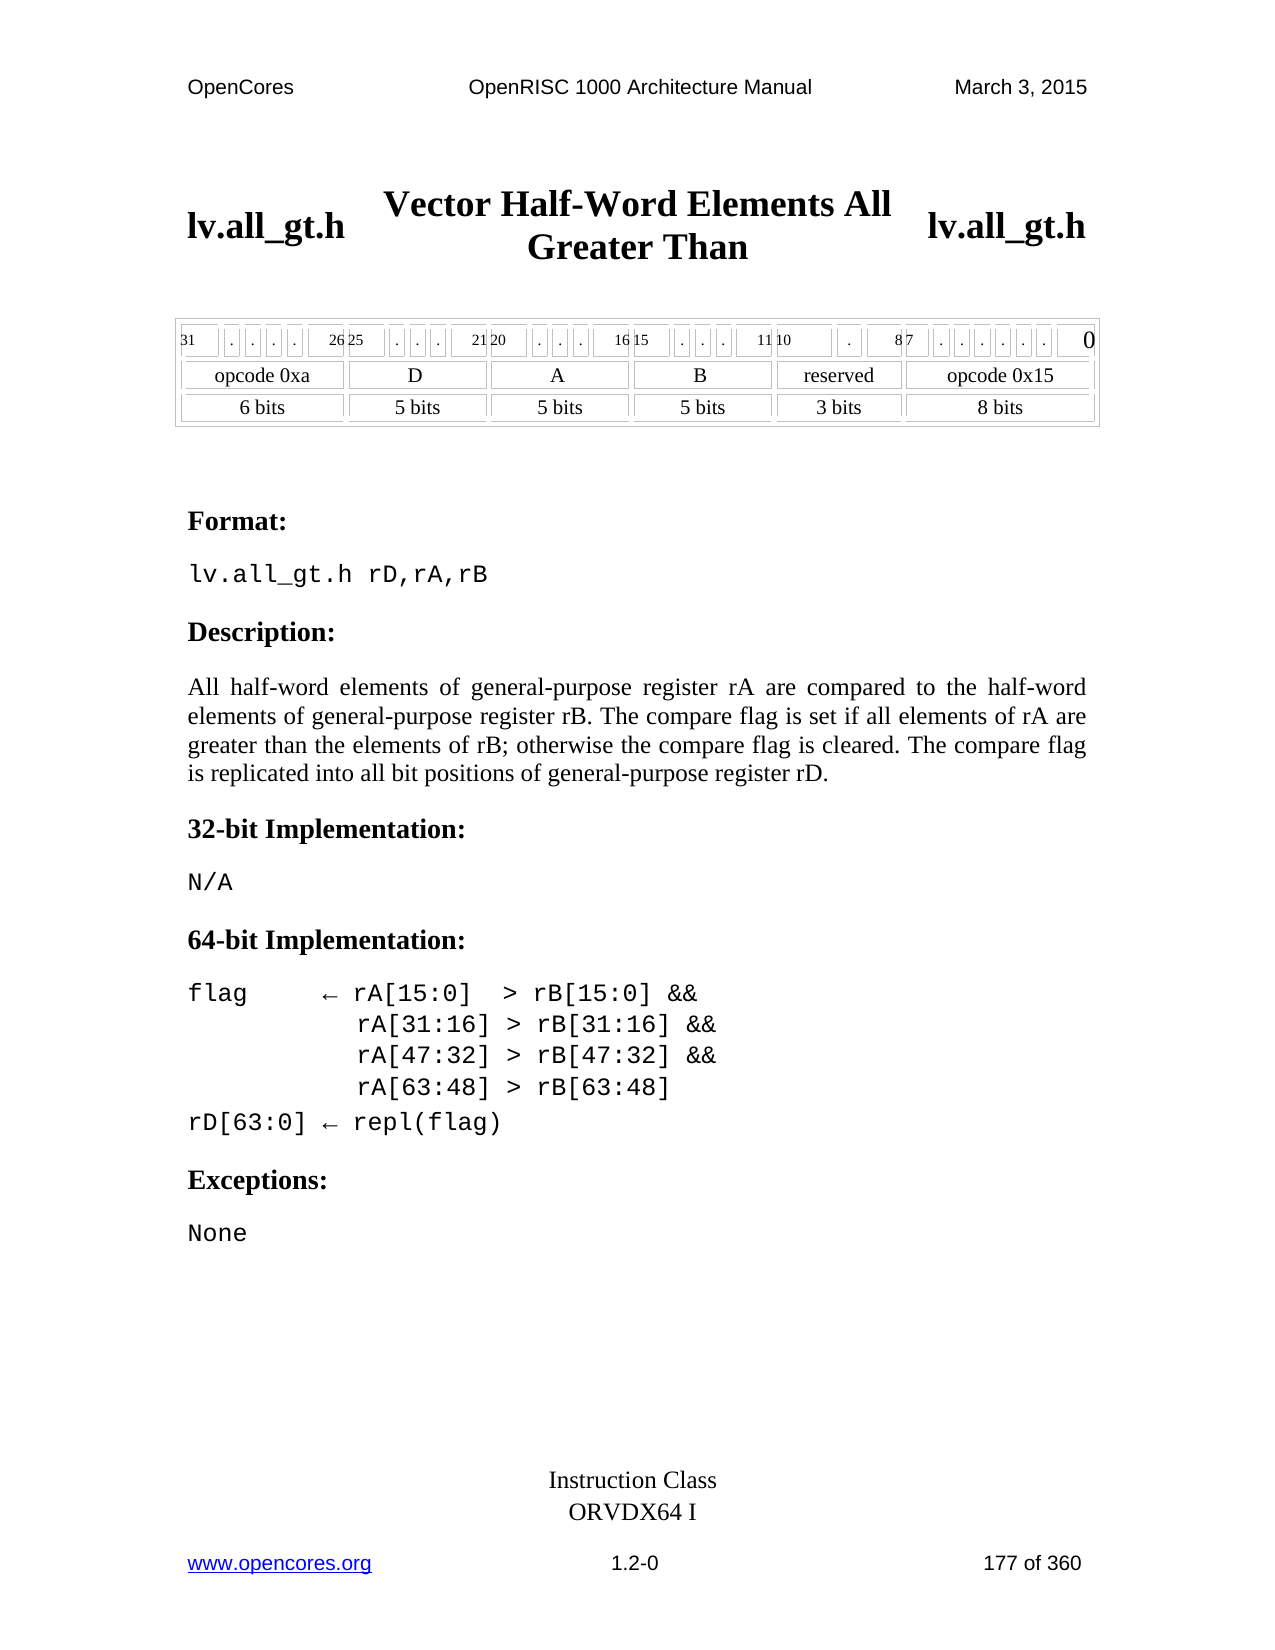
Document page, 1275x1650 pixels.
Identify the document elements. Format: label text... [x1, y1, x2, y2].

text 32-bit Implementation: [187, 812, 1087, 844]
text Description: [187, 615, 1087, 647]
text lv.all_gt.h rD,rA,rB [187, 561, 1087, 590]
text Format: [187, 504, 1087, 536]
text 64-bit Implementation: [187, 923, 1087, 955]
text N/A [187, 869, 1087, 898]
text All half-word elements of general-purpose register rA are compared to the half-word elements of general-purpose register rB. The compare flag is set if all elements of rA are greater than the elements of rB; otherwise the compare flag is cleared. The compare flag is replicated into all bit positions of general-purpose register rD. [187, 672, 1087, 787]
text Exceptions: [187, 1163, 1087, 1196]
text flag ← rA[15:0] > rB[15:0] && rA[31:16] > rB[31:16] && rA[47:32] > rB[47:32] && rA[63:48] > rB[63:48] rD[63:0] ← repl(flag) [187, 980, 1087, 1138]
text None [187, 1221, 1087, 1249]
